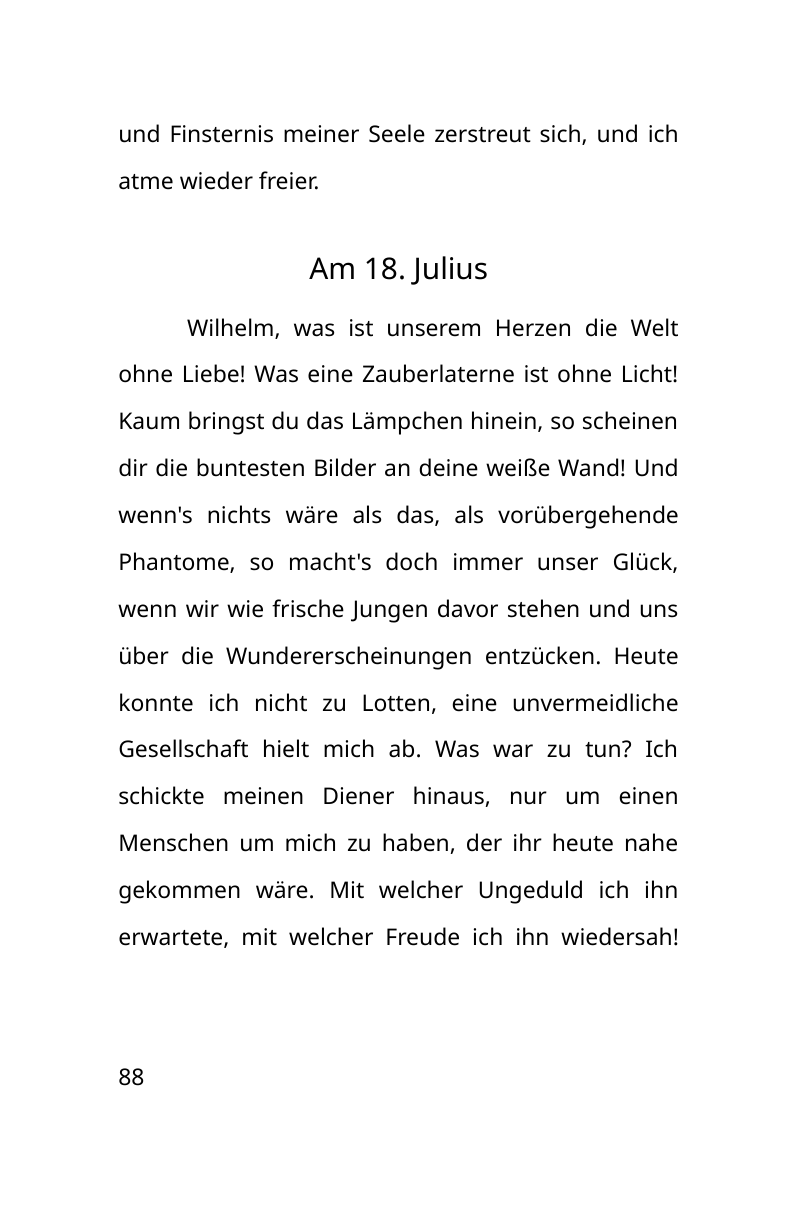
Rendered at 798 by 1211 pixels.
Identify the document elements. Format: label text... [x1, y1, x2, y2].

text Wilhelm, was ist unserem Herzen die Welt ohne Liebe! Was eine Zauberlaterne ist ohne Licht! Kaum bringst du das Lämpchen hinein, so scheinen dir die buntesten Bilder an deine weiße Wand! Und wenn's nichts wäre als das, als vorübergehende Phantome, so macht's doch immer unser Glück, wenn wir wie frische Jungen davor stehen und uns über die Wundererscheinungen entzücken. Heute konnte ich nicht zu Lotten, eine unvermeidliche Gesellschaft hielt mich ab. Was war zu tun? Ich schickte meinen Diener hinaus, nur um einen Menschen um mich zu haben, der ihr heute nahe gekommen wäre. Mit welcher Ungeduld ich ihn erwartete, mit welcher Freude ich ihn wiedersah! [118, 312, 679, 952]
subtitle Am 18. Julius [118, 247, 679, 288]
text und Finsternis meiner Seele zerstreut sich, und ich atme wieder freier. [118, 118, 679, 196]
